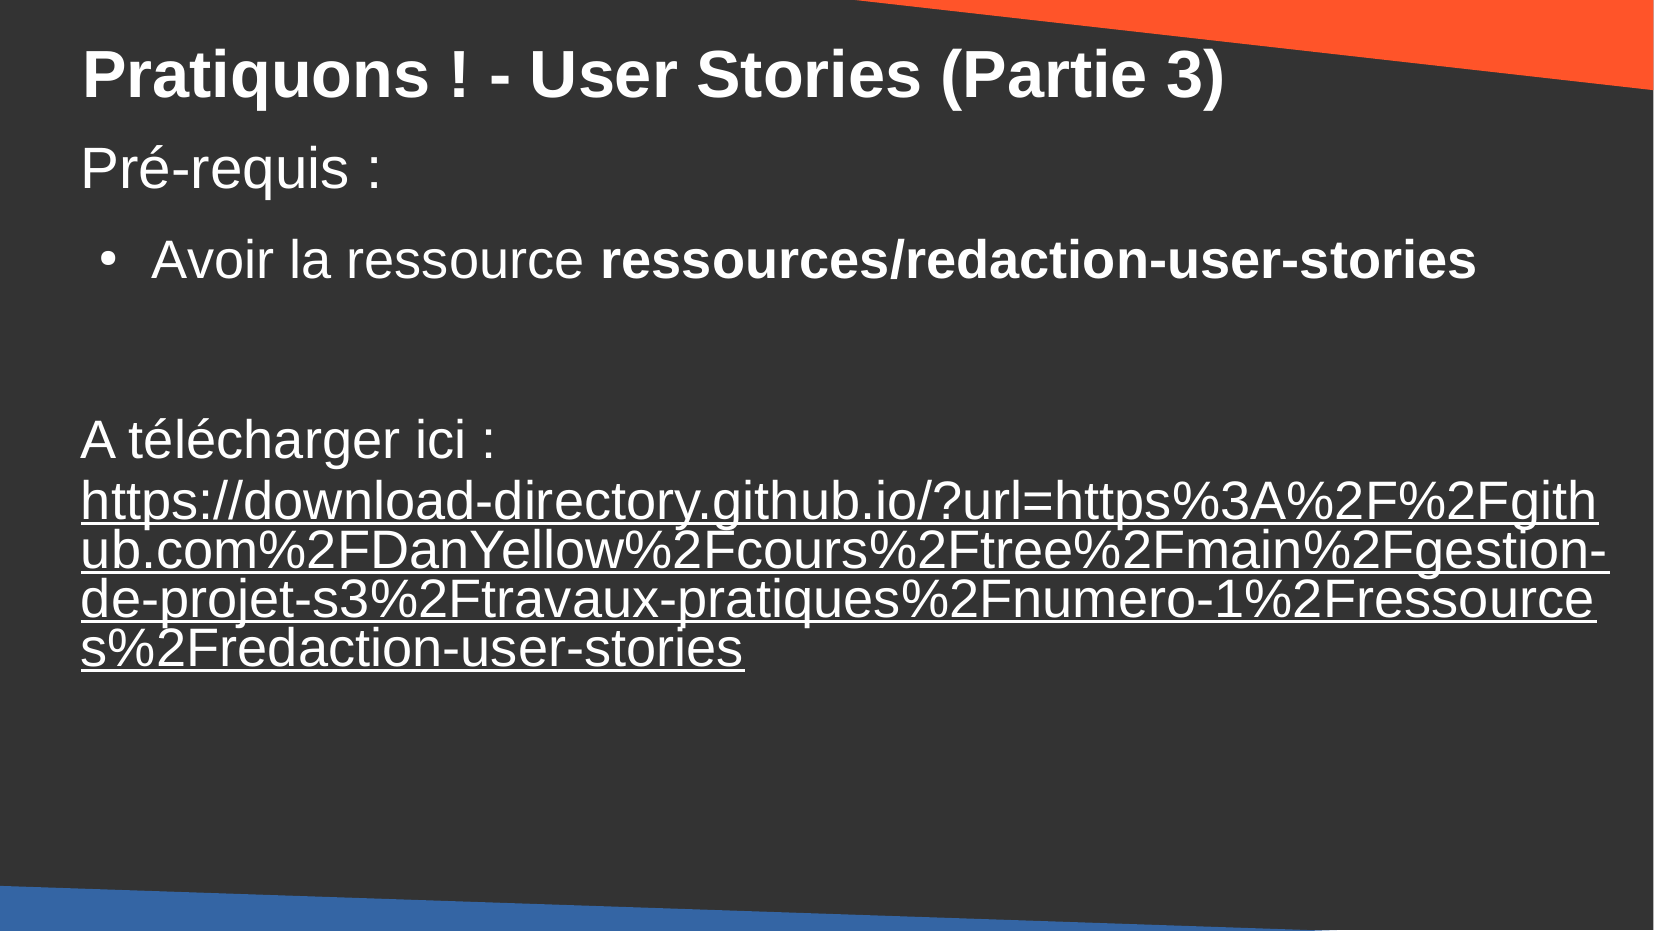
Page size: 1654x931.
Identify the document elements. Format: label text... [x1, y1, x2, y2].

text_box [854, 0, 1654, 91]
title Pratiquons ! - User Stories (Partie 3) [82, 37, 1571, 114]
text_box [0, 885, 1337, 931]
list Pré-requis : Avoir la ressource ressources/redaction-user-stories A télécharger ici : https://download-directory.github.io/?url=https%3A%2F%2Fgithub.com%2FDanYellow%2Fcours%2Ftree%2Fmain%2Fgestion-de-projet-s3%2Ftravaux-pratiques%2Fnumero-1%2Fressources%2Fredaction-user-stories [80, 135, 1620, 721]
